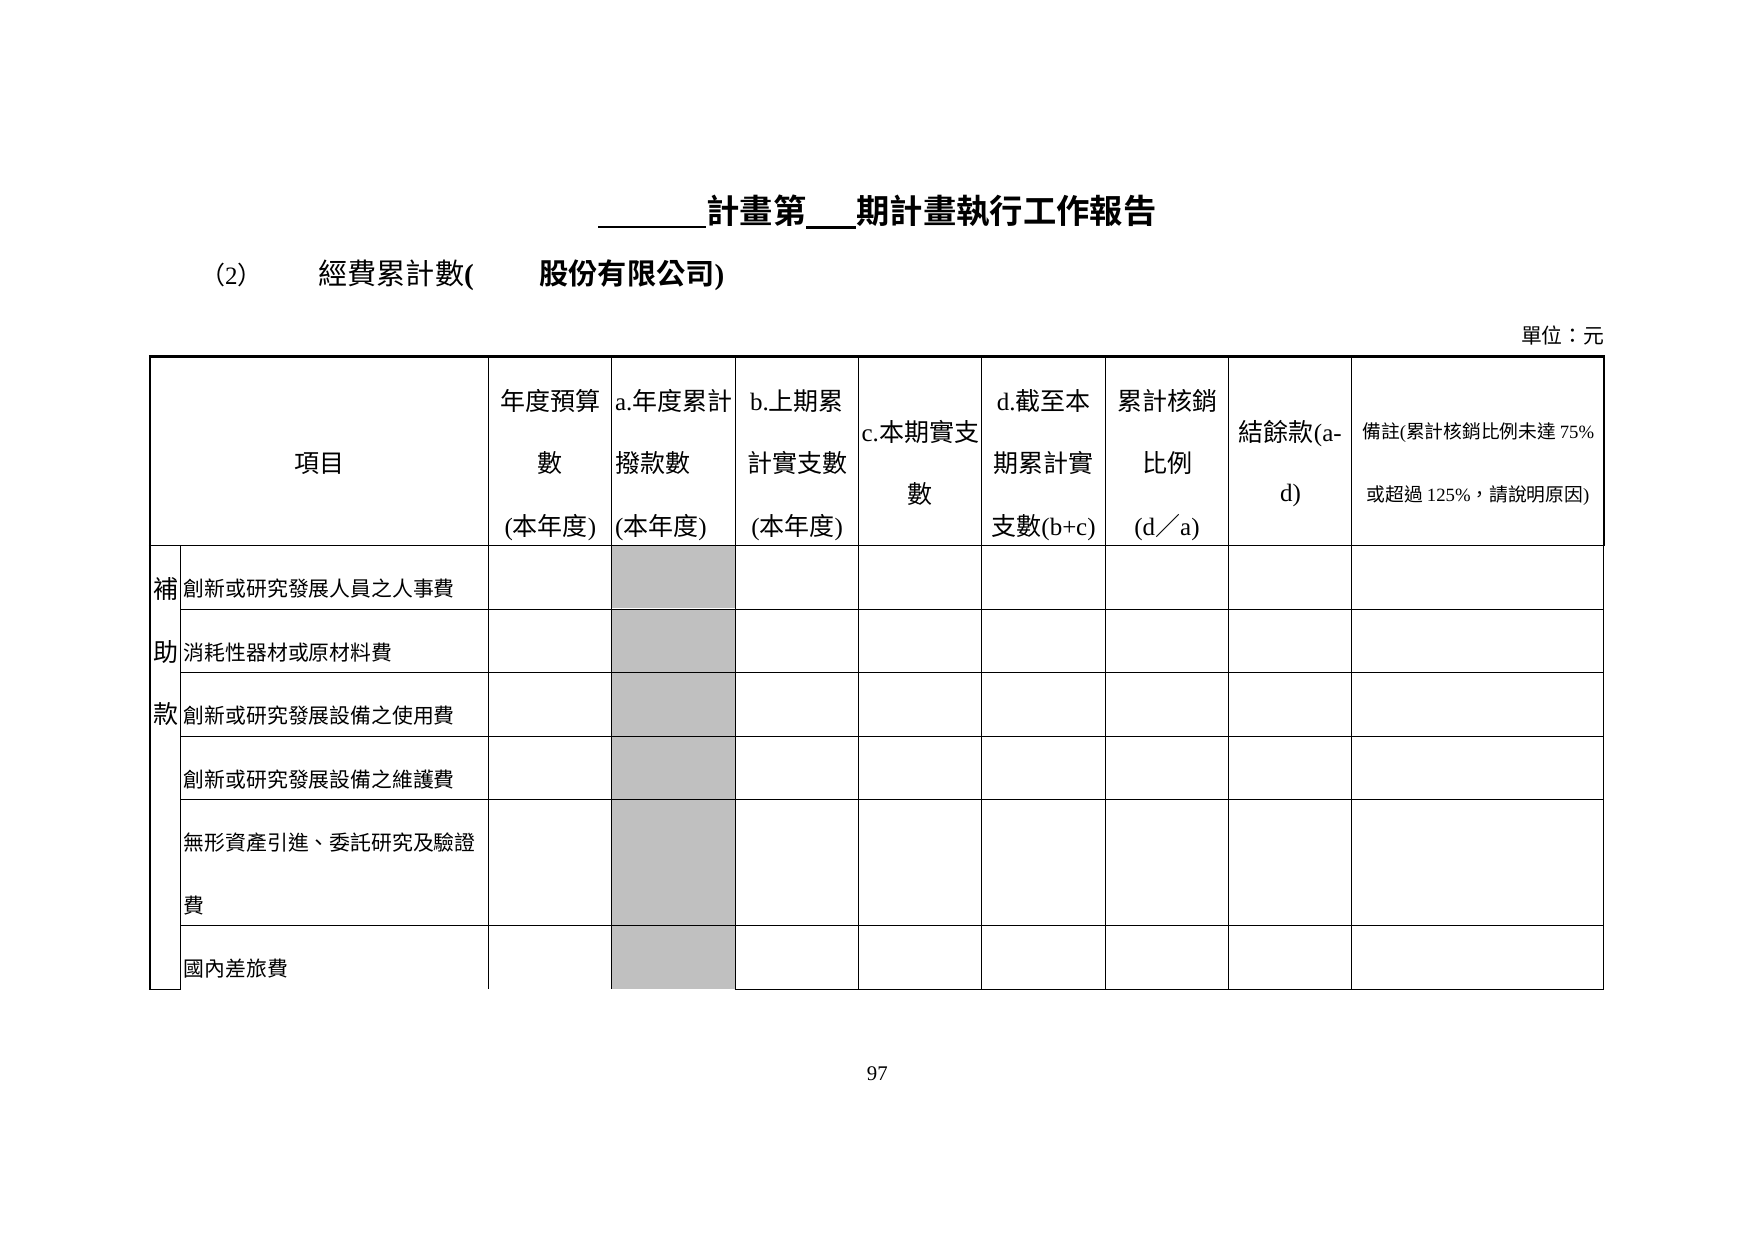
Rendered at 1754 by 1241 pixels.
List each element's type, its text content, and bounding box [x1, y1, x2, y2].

table_cell [1352, 800, 1603, 925]
table_cell 消耗性器材或原材料費 [181, 610, 488, 672]
table_cell [982, 926, 1105, 989]
table_cell [736, 610, 858, 672]
table_header 結餘款(a-d) [1229, 358, 1351, 545]
table_cell [1106, 610, 1228, 672]
table_cell [1106, 800, 1228, 925]
table_cell [1352, 737, 1603, 799]
table_header 年度預算數 (本年度) [489, 358, 611, 545]
table_cell [489, 926, 611, 989]
table_cell [1352, 546, 1603, 608]
table_cell [982, 610, 1105, 672]
table_cell [859, 673, 981, 736]
table_cell [612, 610, 735, 672]
table_cell [1352, 610, 1603, 672]
table_cell [1106, 546, 1228, 608]
table_cell [982, 673, 1105, 736]
table_cell [736, 737, 858, 799]
table_cell 國內差旅費 [181, 926, 488, 989]
table_cell [859, 610, 981, 672]
table_cell 補助款 [151, 546, 180, 989]
table_cell 創新或研究發展設備之維護費 [181, 737, 488, 799]
table_cell [489, 737, 611, 799]
table_header d.截至本期累計實支數(b+c) [982, 358, 1105, 545]
table_header 備註(累計核銷比例未達75%或超過125%，請說明原因) [1352, 358, 1603, 545]
text 單位：元 [150, 293, 1604, 355]
table_cell [1229, 926, 1351, 989]
table_cell [489, 546, 611, 608]
table_cell [982, 800, 1105, 925]
table_cell 無形資產引進、委託研究及驗證費 [181, 800, 488, 925]
table_cell [1229, 673, 1351, 736]
table_cell [736, 673, 858, 736]
table_cell [489, 800, 611, 925]
table_cell 創新或研究發展人員之人事費 [181, 546, 488, 608]
table_cell [859, 546, 981, 608]
table_cell [736, 546, 858, 608]
table_cell [859, 737, 981, 799]
text 計畫第 期計畫執行工作報告 [150, 168, 1604, 230]
table_header a.年度累計撥款數 (本年度) [612, 358, 735, 545]
table_cell [736, 800, 858, 925]
table_cell [612, 546, 735, 608]
table_cell [982, 546, 1105, 608]
table_header 項目 [151, 358, 488, 545]
table_cell [1229, 546, 1351, 608]
table_cell [1106, 926, 1228, 989]
table_header c.本期實支數 [859, 358, 981, 545]
table_cell [489, 673, 611, 736]
table_cell [982, 737, 1105, 799]
table_cell [612, 737, 735, 799]
table_cell [1229, 610, 1351, 672]
table_cell [1352, 926, 1603, 989]
table_cell [1106, 673, 1228, 736]
table_cell [1229, 800, 1351, 925]
table_header b.上期累計實支數 (本年度) [736, 358, 858, 545]
table_cell [1352, 673, 1603, 736]
list 經費累計數( 股份有限公司) [200, 230, 1604, 293]
table_header 累計核銷比例 (d／a) [1106, 358, 1228, 545]
table_cell [736, 926, 858, 989]
table_cell [859, 800, 981, 925]
table_cell 創新或研究發展設備之使用費 [181, 673, 488, 736]
table_cell [489, 610, 611, 672]
table_cell [859, 926, 981, 989]
table_cell [1106, 737, 1228, 799]
table_cell [612, 673, 735, 736]
table_cell [612, 800, 735, 925]
table_cell [1229, 737, 1351, 799]
table_cell [612, 926, 735, 989]
